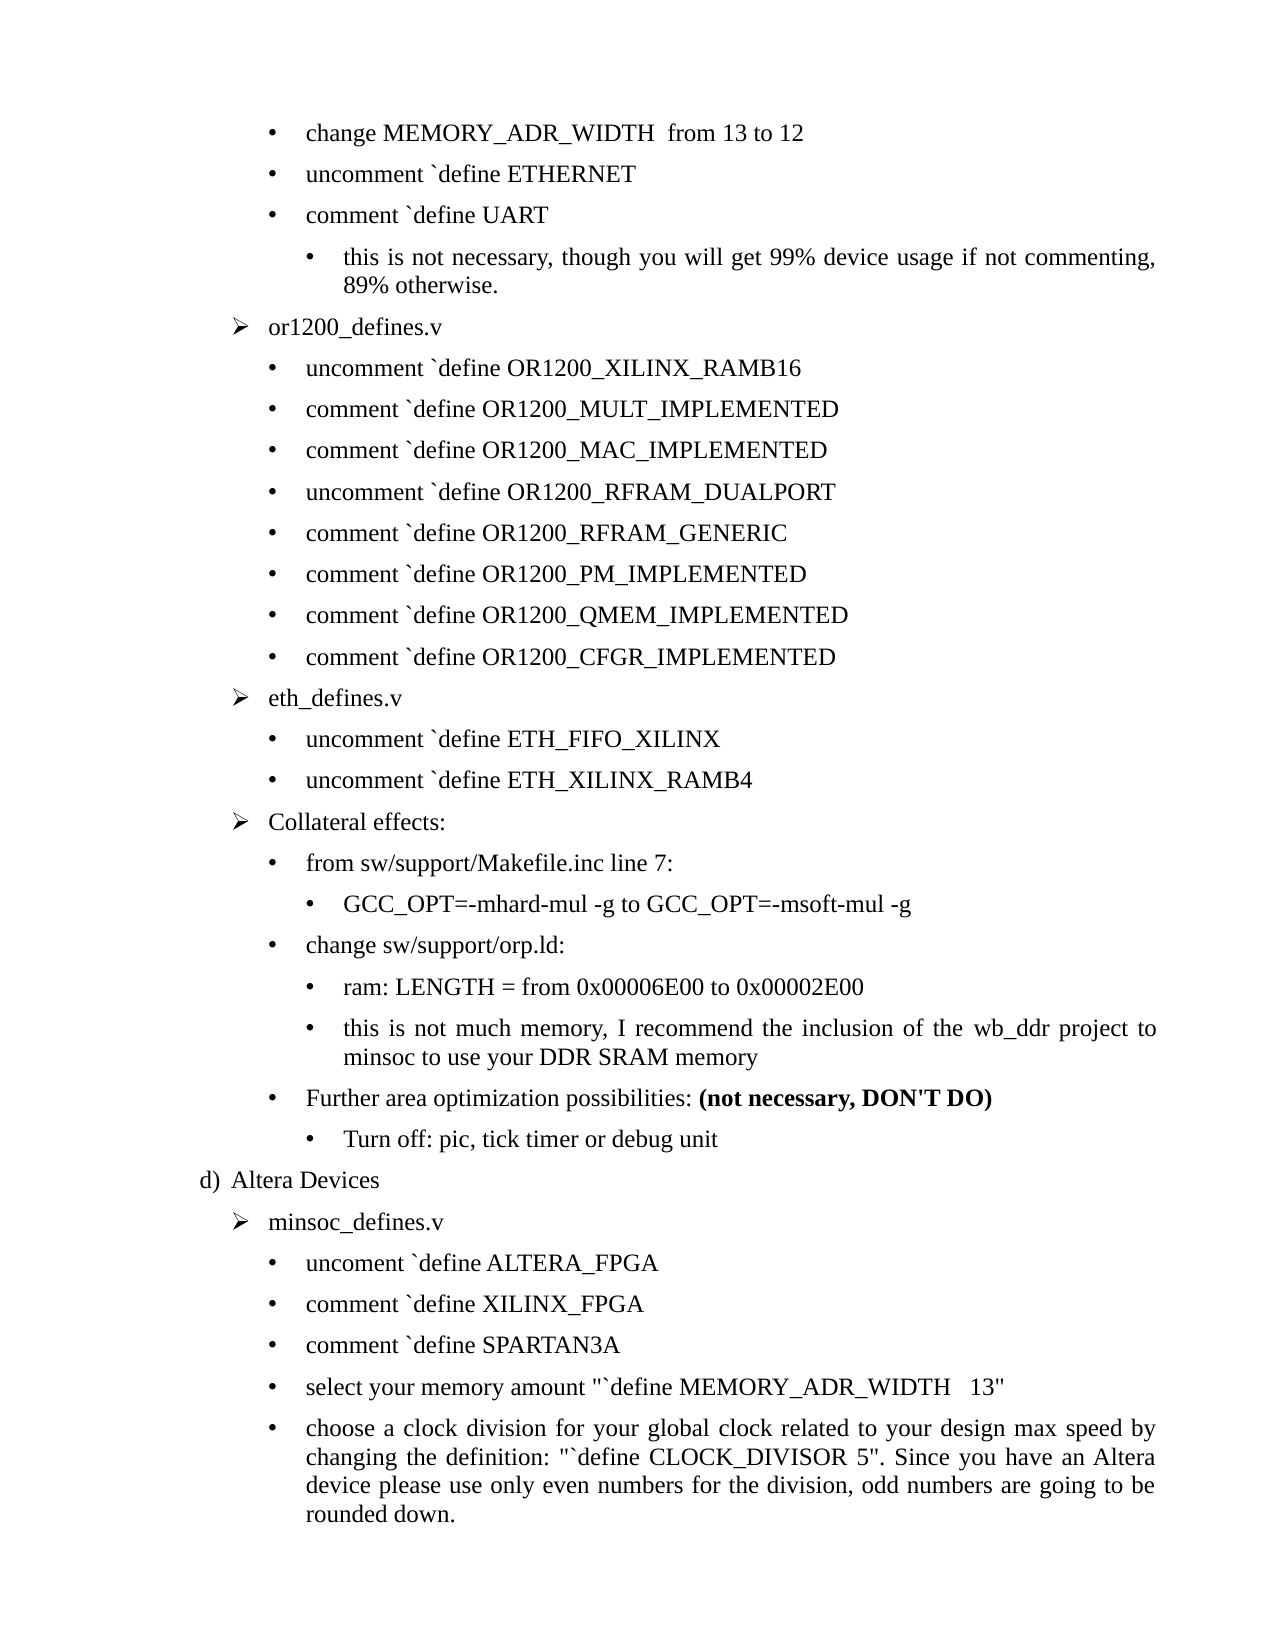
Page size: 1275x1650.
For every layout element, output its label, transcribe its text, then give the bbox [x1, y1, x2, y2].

list choose a clock division for your global clock related to your design max speed by changing the definition: "`define CLOCK_DIVISOR 5". Since you have an Altera device please use only even numbers for the division, odd numbers are going to be rounded down. [268, 1413, 1157, 1528]
list uncoment `define ALTERA_FPGA [268, 1248, 1157, 1277]
list Further area optimization possibilities: (not necessary, DON'T DO) [268, 1083, 1157, 1112]
list change MEMORY_ADR_WIDTH from 13 to 12 [268, 118, 1157, 147]
list Collateral effects: [231, 807, 1157, 836]
list change sw/support/orp.ld: [268, 931, 1157, 959]
list this is not much memory, I recommend the inclusion of the wb_ddr project to minsoc to use your DDR SRAM memory [306, 1013, 1157, 1071]
list ram: LENGTH = from 0x00006E00 to 0x00002E00 [306, 972, 1157, 1001]
list comment `define OR1200_MULT_IMPLEMENTED [268, 394, 1157, 423]
list Turn off: pic, tick timer or debug unit [306, 1124, 1157, 1153]
list comment `define OR1200_MAC_IMPLEMENTED [268, 436, 1157, 464]
list uncomment `define ETH_FIFO_XILINX [268, 724, 1157, 753]
list or1200_defines.v [231, 312, 1157, 341]
list uncomment `define OR1200_XILINX_RAMB16 [268, 353, 1157, 382]
list select your memory amount "`define MEMORY_ADR_WIDTH 13" [268, 1372, 1157, 1401]
list eth_defines.v [231, 683, 1157, 712]
list uncomment `define ETH_XILINX_RAMB4 [268, 766, 1157, 794]
list this is not necessary, though you will get 99% device usage if not commenting, 89% otherwise. [306, 242, 1157, 299]
list comment `define UART [268, 201, 1157, 229]
list uncomment `define ETHERNET [268, 159, 1157, 188]
list GCC_OPT=-mhard-mul -g to GCC_OPT=-msoft-mul -g [306, 889, 1157, 918]
list minsoc_defines.v [231, 1207, 1157, 1236]
list comment `define OR1200_RFRAM_GENERIC [268, 518, 1157, 547]
list comment `define OR1200_QMEM_IMPLEMENTED [268, 601, 1157, 629]
list comment `define OR1200_CFGR_IMPLEMENTED [268, 642, 1157, 671]
list comment `define OR1200_PM_IMPLEMENTED [268, 559, 1157, 588]
list from sw/support/Makefile.inc line 7: [268, 848, 1157, 877]
list Altera Devices [193, 1166, 1157, 1194]
list comment `define SPARTAN3A [268, 1331, 1157, 1359]
list uncomment `define OR1200_RFRAM_DUALPORT [268, 477, 1157, 506]
list comment `define XILINX_FPGA [268, 1289, 1157, 1318]
